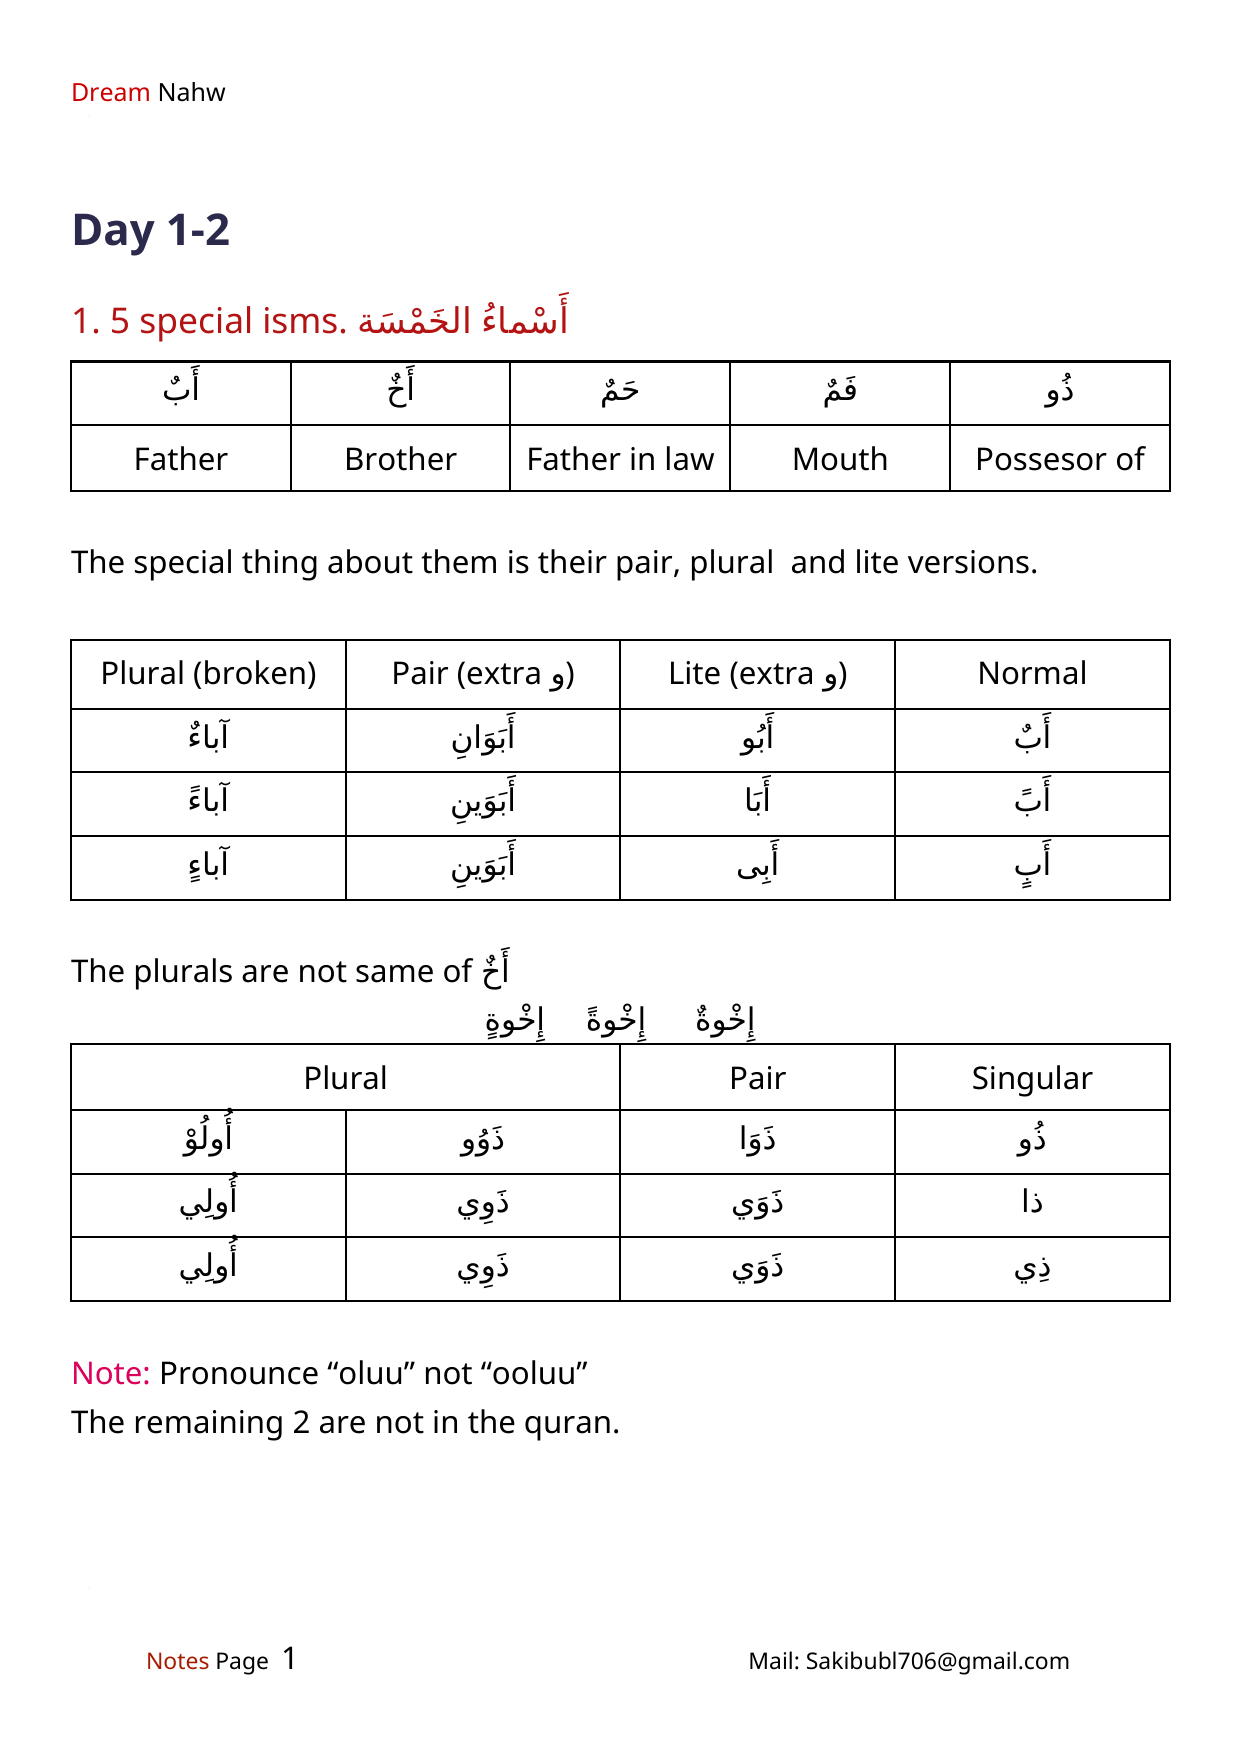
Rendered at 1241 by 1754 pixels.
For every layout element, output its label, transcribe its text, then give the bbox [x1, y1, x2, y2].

table_cell أَبٌ [896, 710, 1169, 771]
table_cell أُولُوْ [72, 1111, 345, 1172]
table_header Lite (extra و) [621, 641, 894, 707]
table_cell Brother [292, 426, 509, 489]
table_cell ذا [896, 1175, 1169, 1236]
table_header حَمٌ [511, 363, 729, 424]
table_header Plural (broken) [72, 641, 345, 707]
text Note: Pronounce “oluu” not “ooluu” [71, 1351, 1169, 1393]
table_header ذُو [951, 363, 1169, 424]
table_header Pair (extra و) [347, 641, 619, 707]
table_cell أَبٍ [896, 837, 1169, 898]
text إِخْوةٌ إِخْوةً إِخْوةٍ [71, 1002, 1169, 1043]
table_cell ذَوَي [621, 1175, 894, 1236]
table_cell ذَوُو [347, 1111, 619, 1172]
table_cell أُولِي [72, 1175, 345, 1236]
table_cell ذُو [896, 1111, 1169, 1172]
table_cell أَبَا [621, 773, 894, 835]
subtitle 1. 5 special isms. أَسْماءُ الخَمْسَة [71, 296, 1169, 348]
table_cell ذَوَا [621, 1111, 894, 1172]
table_header أَبٌ [72, 363, 290, 424]
table_cell آباءٍ [72, 837, 345, 898]
table_cell ذَوِي [347, 1175, 619, 1236]
table_header Pair [621, 1045, 894, 1109]
table_cell أَبُو [621, 710, 894, 771]
table_cell ذَوِي [347, 1238, 619, 1300]
table_cell أَبَوَينِ [347, 837, 619, 898]
table_cell ذِي [896, 1238, 1169, 1300]
table_cell Father [72, 426, 290, 489]
table_cell أَبً [896, 773, 1169, 835]
table_header Normal [896, 641, 1169, 707]
subtitle Day 1-2 [71, 198, 1169, 258]
table_cell أُولِي [72, 1238, 345, 1300]
table_cell ذَوَي [621, 1238, 894, 1300]
table_header أَخٌ [292, 363, 509, 424]
text The special thing about them is their pair, plural and lite versions. [71, 541, 1169, 583]
table_header فَمٌ [731, 363, 949, 424]
table_cell Father in law [511, 426, 729, 489]
table_cell Mouth [731, 426, 949, 489]
table_header Singular [896, 1045, 1169, 1109]
text The remaining 2 are not in the quran. [71, 1400, 1169, 1442]
table_cell أَبَوَينِ [347, 773, 619, 835]
text The plurals are not same of أَخٌ [71, 949, 1169, 996]
table_cell آباءً [72, 773, 345, 835]
table_cell آباءٌ [72, 710, 345, 771]
table_header Plural [72, 1045, 619, 1109]
table_cell Possesor of [951, 426, 1169, 489]
table_cell أَبِى [621, 837, 894, 898]
table_cell أَبَوَانِ [347, 710, 619, 771]
